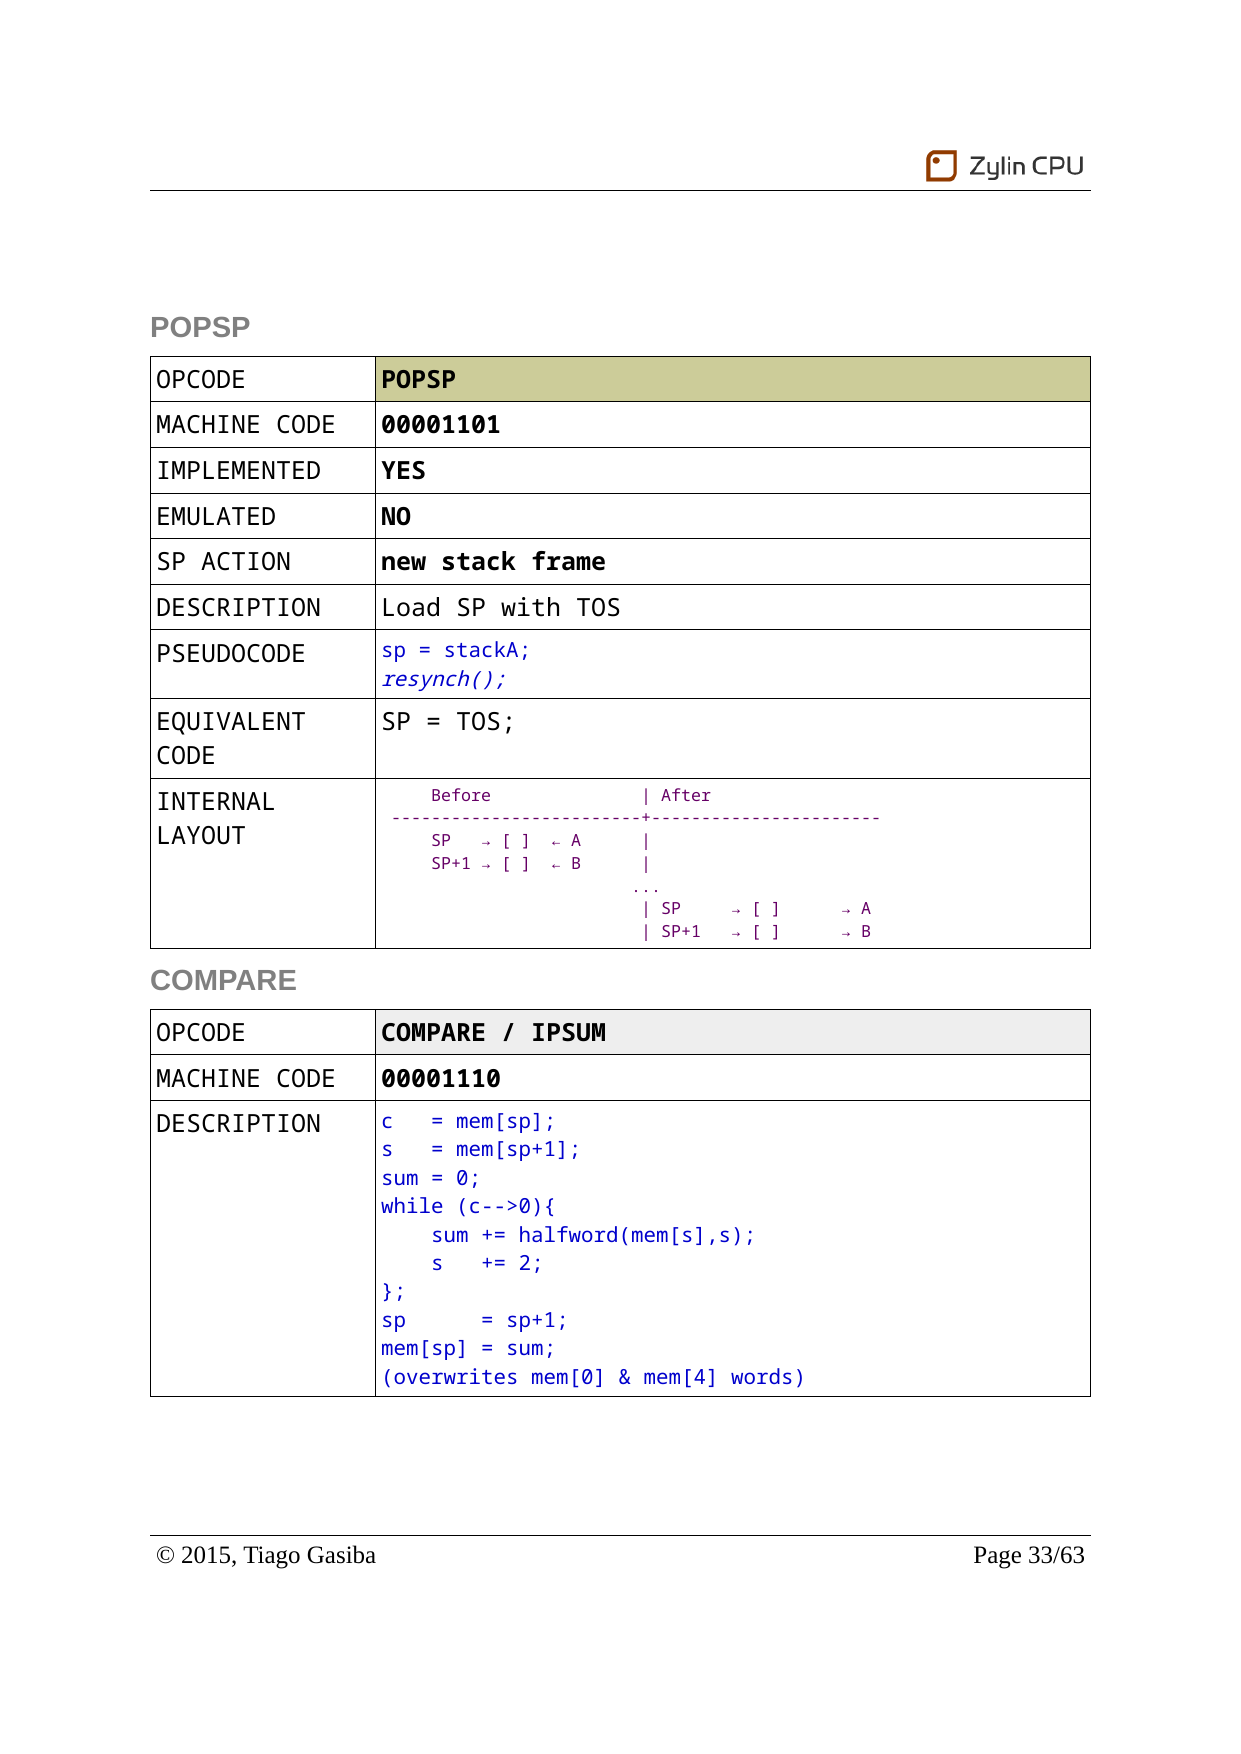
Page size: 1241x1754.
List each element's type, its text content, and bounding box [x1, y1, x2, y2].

table_cell YES [376, 448, 1090, 493]
table_cell NO [376, 494, 1090, 538]
table_cell PSEUDOCODE [151, 630, 375, 698]
table_cell 00001110 [376, 1055, 1090, 1100]
subtitle COMPARE [150, 963, 1091, 996]
table_header COMPARE / IPSUM [376, 1010, 1090, 1054]
table_header OPCODE [151, 1010, 375, 1054]
table_cell new stack frame [376, 539, 1090, 584]
table_cell SP = TOS; [376, 699, 1090, 778]
table_header POPSP [376, 357, 1090, 401]
table_cell IMPLEMENTED [151, 448, 375, 493]
table_cell DESCRIPTION [151, 585, 375, 629]
table_cell EQUIVALENT CODE [151, 699, 375, 778]
table_header OPCODE [151, 357, 375, 401]
table_cell Before | After -------------------------+----------------------- SP → [ ] ← A | SP+1 → [ ] ← B | ... | SP → [ ] → A | SP+1 → [ ] → B [376, 779, 1090, 948]
picture [922, 148, 1151, 185]
table_cell INTERNAL LAYOUT [151, 779, 375, 948]
table_cell sp = stackA; resynch(); [376, 630, 1090, 698]
table_cell 00001101 [376, 402, 1090, 447]
table_cell EMULATED [151, 494, 375, 538]
subtitle POPSP [150, 310, 1091, 343]
table_cell c = mem[sp]; s = mem[sp+1]; sum = 0; while (c-->0){ sum += halfword(mem[s],s); s += 2; }; sp = sp+1; mem[sp] = sum; (overwrites mem[0] & mem[4] words) [376, 1101, 1090, 1396]
table_cell MACHINE CODE [151, 1055, 375, 1100]
table_cell MACHINE CODE [151, 402, 375, 447]
table_cell Load SP with TOS [376, 585, 1090, 629]
table_cell SP ACTION [151, 539, 375, 584]
table_cell DESCRIPTION [151, 1101, 375, 1396]
